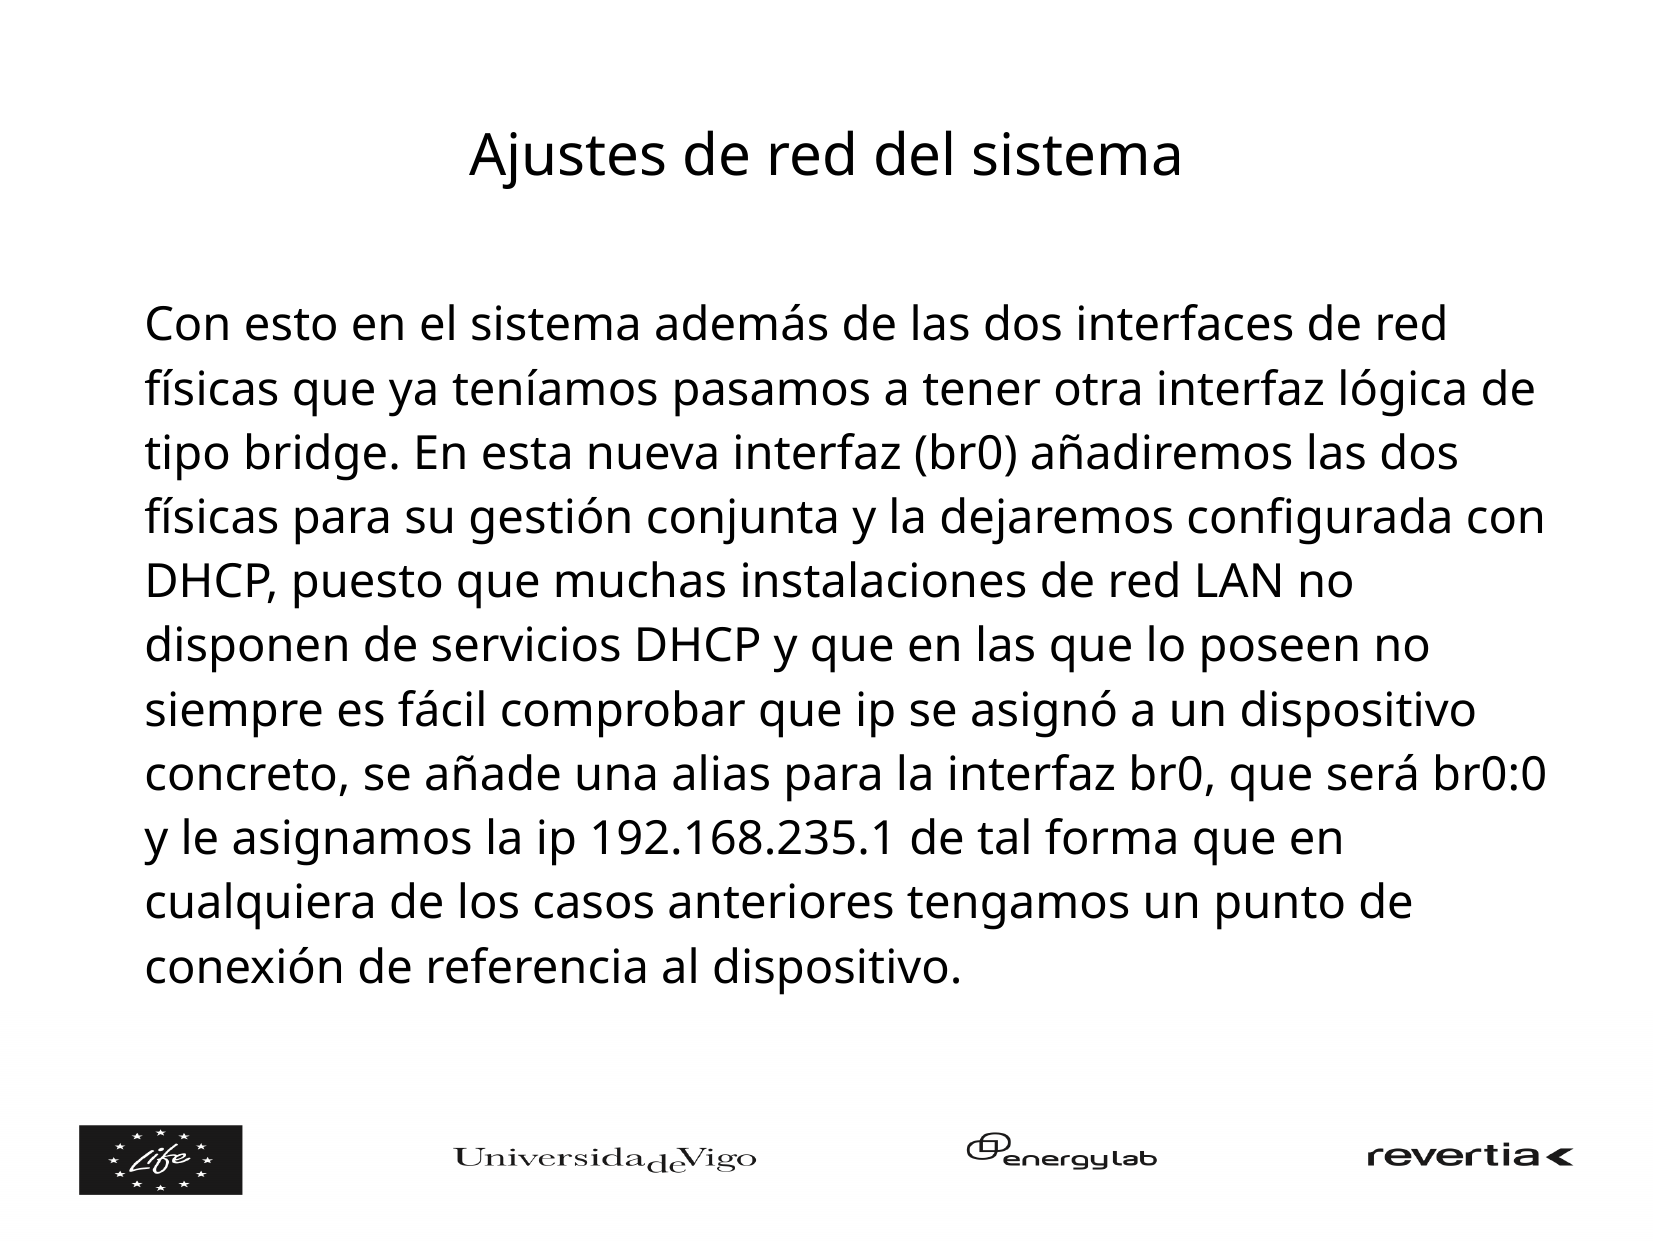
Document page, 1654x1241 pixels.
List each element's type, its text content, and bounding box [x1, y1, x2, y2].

picture [0, 1009, 1654, 1241]
list Con esto en el sistema además de las dos interfaces de red físicas que ya teníamos pasamos a tener otra interfaz lógica de tipo bridge. En esta nueva interfaz (br0) añadiremos las dos físicas para su gestión conjunta y la dejaremos configurada con DHCP, puesto que muchas instalaciones de red LAN no disponen de servicios DHCP y que en las que lo poseen no siempre es fácil comprobar que ip se asignó a un dispositivo concreto, se añade una alias para la interfaz br0, que será br0:0 y le asignamos la ip 192.168.235.1 de tal forma que en cualquiera de los casos anteriores tengamos un punto de conexión de referencia al dispositivo. [82, 290, 1571, 1010]
title Ajustes de red del sistema [82, 49, 1571, 257]
